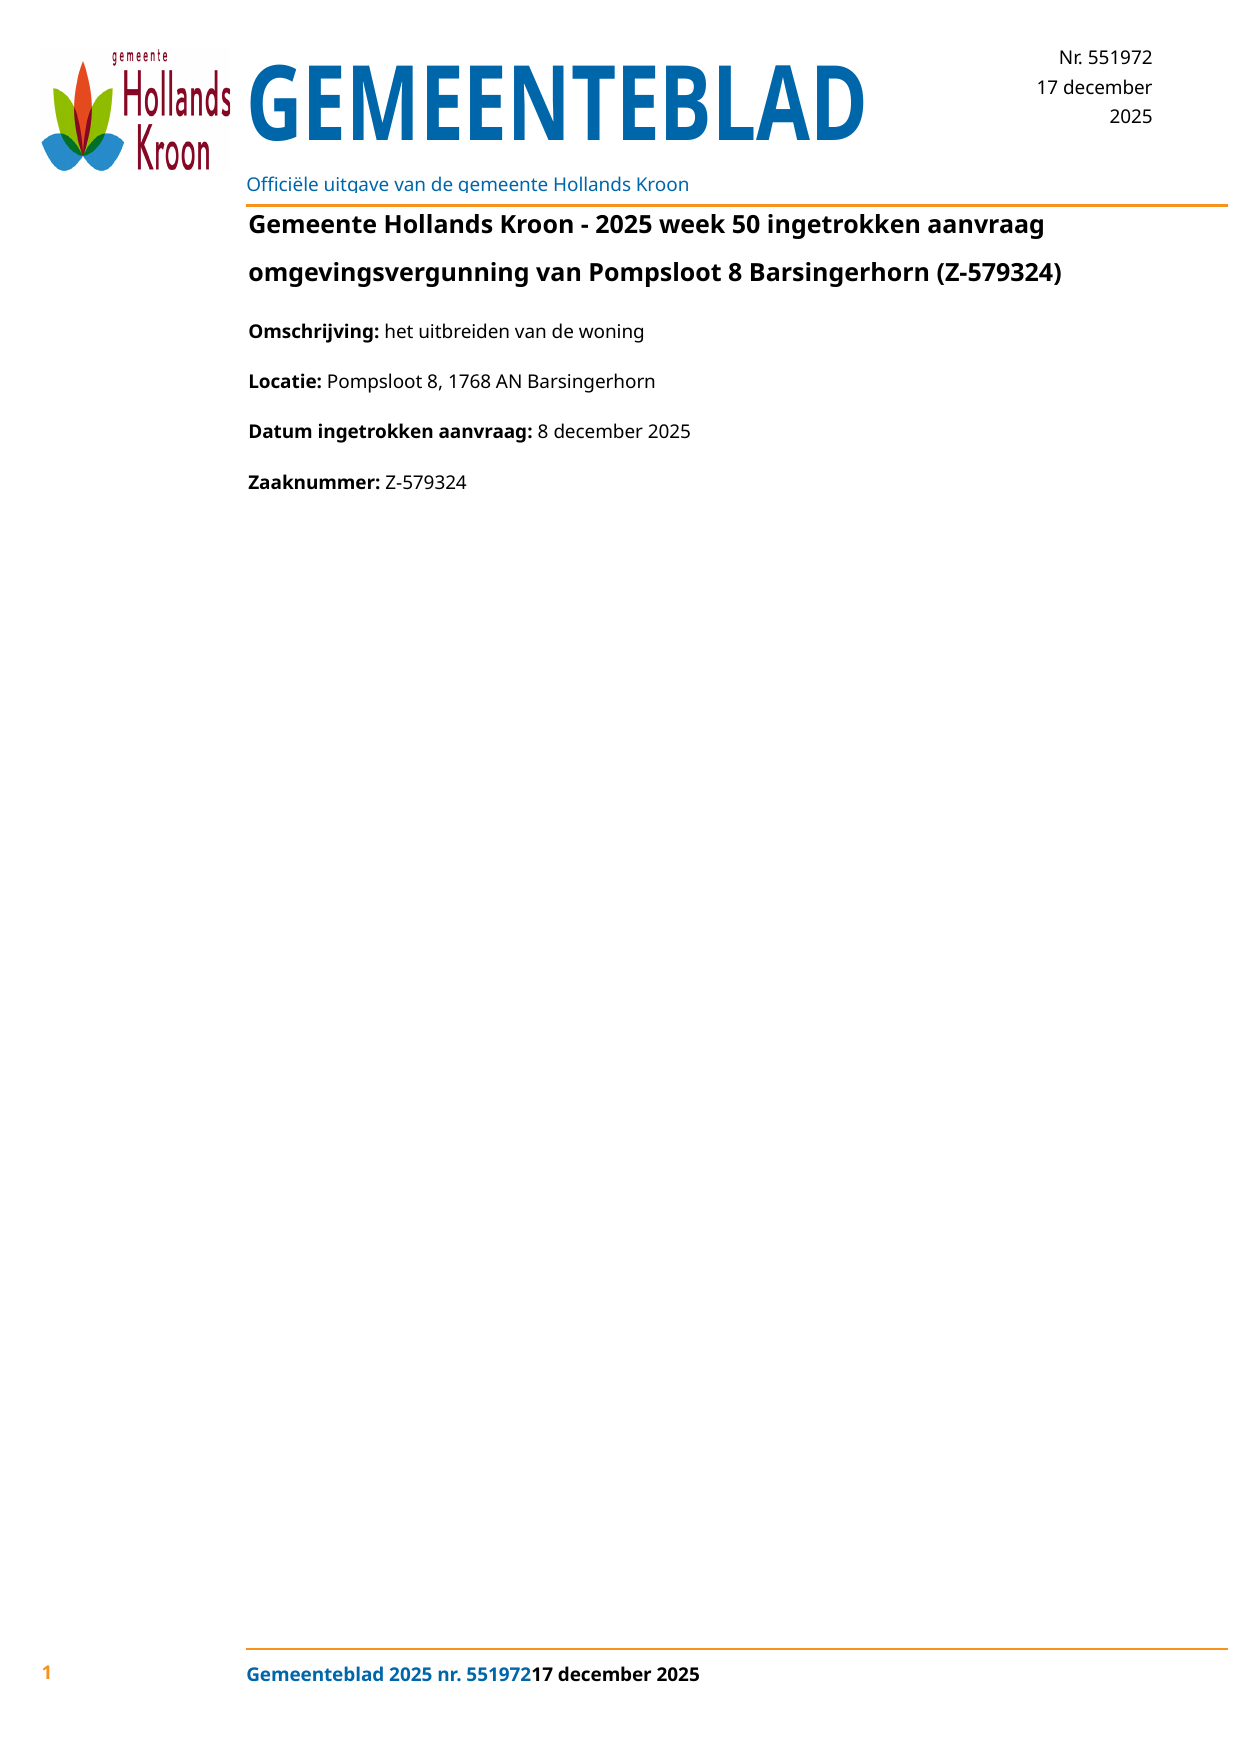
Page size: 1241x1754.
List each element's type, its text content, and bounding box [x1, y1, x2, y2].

text Omschrijving: het uitbreiden van de woning [248, 318, 1152, 344]
text Gemeente Hollands Kroon - 2025 week 50 ingetrokken aanvraag omgevingsvergunning van Pompsloot 8 Barsingerhorn (Z-579324) [248, 207, 1152, 288]
text Zaaknummer: Z-579324 [248, 469, 1152, 495]
picture [41, 47, 231, 172]
text Datum ingetrokken aanvraag: 8 december 2025 [248, 419, 1152, 444]
text Locatie: Pompsloot 8, 1768 AN Barsingerhorn [248, 368, 1152, 394]
